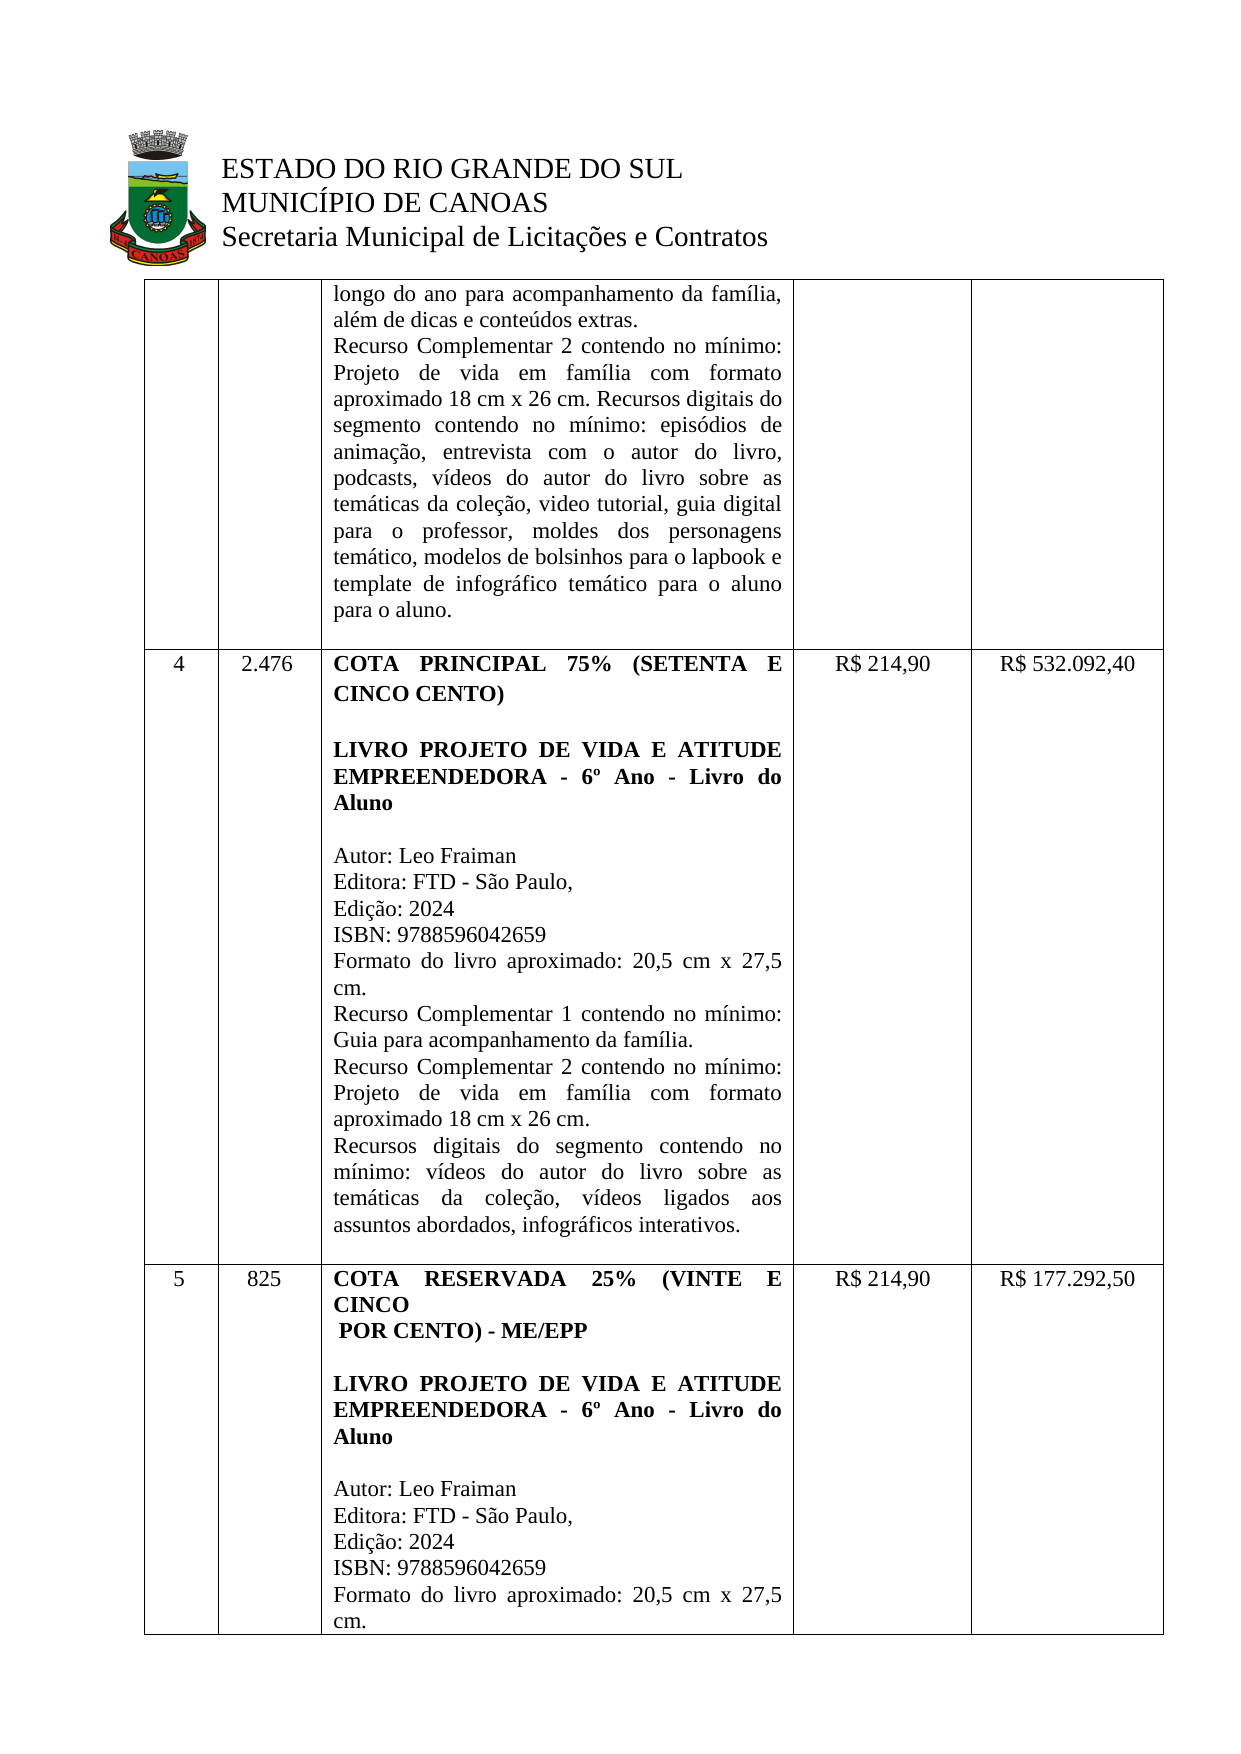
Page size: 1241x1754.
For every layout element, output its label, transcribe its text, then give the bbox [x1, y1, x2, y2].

table_cell longo do ano para acompanhamento da família, além de dicas e conteúdos extras. Recurso Complementar 2 contendo no mínimo: Projeto de vida em família com formato aproximado 18 cm x 26 cm. Recursos digitais do segmento contendo no mínimo: episódios de animação, entrevista com o autor do livro, podcasts, vídeos do autor do livro sobre as temáticas da coleção, video tutorial, guia digital para o professor, moldes dos personagens temático, modelos de bolsinhos para o lapbook e template de infográfico temático para o aluno para o aluno. [322, 280, 793, 649]
table_cell R$ 532.092,40 [972, 650, 1163, 1263]
table_cell [794, 280, 971, 649]
table_cell R$ 214,90 [794, 1265, 971, 1633]
table_cell 4 [145, 650, 218, 1263]
table_cell COTA PRINCIPAL 75% (SETENTA E CINCO CENTO) LIVRO PROJETO DE VIDA E ATITUDE EMPREENDEDORA - 6º Ano - Livro do Aluno Autor: Leo Fraiman Editora: FTD - São Paulo, Edição: 2024 ISBN: 9788596042659 Formato do livro aproximado: 20,5 cm x 27,5 cm. Recurso Complementar 1 contendo no mínimo: Guia para acompanhamento da família. Recurso Complementar 2 contendo no mínimo: Projeto de vida em família com formato aproximado 18 cm x 26 cm. Recursos digitais do segmento contendo no mínimo: vídeos do autor do livro sobre as temáticas da coleção, vídeos ligados aos assuntos abordados, infográficos interativos. [322, 650, 793, 1263]
table_cell COTA RESERVADA 25% (VINTE E CINCO POR CENTO) - ME/EPP LIVRO PROJETO DE VIDA E ATITUDE EMPREENDEDORA - 6º Ano - Livro do Aluno Autor: Leo Fraiman Editora: FTD - São Paulo, Edição: 2024 ISBN: 9788596042659 Formato do livro aproximado: 20,5 cm x 27,5 cm. [322, 1265, 793, 1633]
table_cell [219, 280, 321, 649]
table_cell 2.476 [219, 650, 321, 1263]
table_cell [145, 280, 218, 649]
table_cell 5 [145, 1265, 218, 1633]
table_cell 825 [219, 1265, 321, 1633]
table_cell R$ 177.292,50 [972, 1265, 1163, 1633]
picture [110, 130, 206, 266]
table_cell R$ 214,90 [794, 650, 971, 1263]
table_cell [972, 280, 1163, 649]
